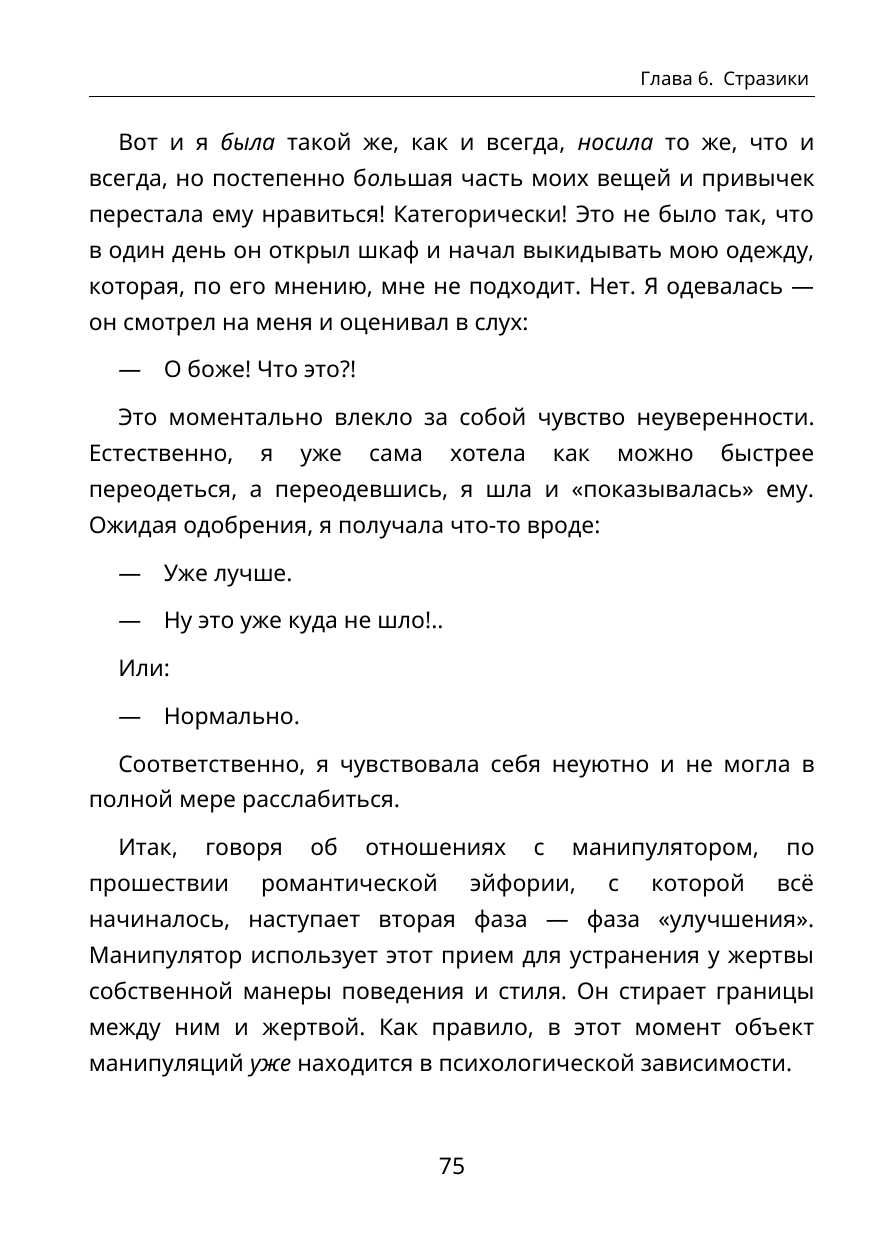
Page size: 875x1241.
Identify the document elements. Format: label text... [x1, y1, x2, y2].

list Ну это уже куда не шло!.. [88, 604, 815, 636]
text Это моментально влекло за собой чувство неуверенности. Естественно, я уже сама хотела как можно быстрее переодеться, а переодевшись, я шла и «показывалась» ему. Ожидая одобрения, я получала что-то вроде: [88, 401, 815, 540]
text Или: [88, 652, 815, 683]
list Нормально. [88, 700, 815, 731]
text Итак, говоря об отношениях с манипулятором, по прошествии романтической эйфории, с которой всё начиналось, наступает вторая фаза — фаза «улучшения». Манипулятор использует этот прием для устранения у жертвы собственной манеры поведения и стиля. Он стирает границы между ним и жертвой. Как правило, в этот момент объект манипуляций уже находится в психологической зависимости. [88, 831, 815, 1078]
list О боже! Что это?! [88, 353, 815, 385]
list Уже лучше. [88, 557, 815, 588]
text Вот и я была такой же, как и всегда, носила то же, что и всегда, но постепенно большая часть моих вещей и привычек перестала ему нравиться! Категорически! Это не было так, что в один день он открыл шкаф и начал выкидывать мою одежду, которая, по его мнению, мне не подходит. Нет. Я одевалась — он смотрел на меня и оценивал в слух: [88, 126, 815, 337]
text Соответственно, я чувствовала себя неуютно и не могла в полной мере расслабиться. [88, 747, 815, 815]
